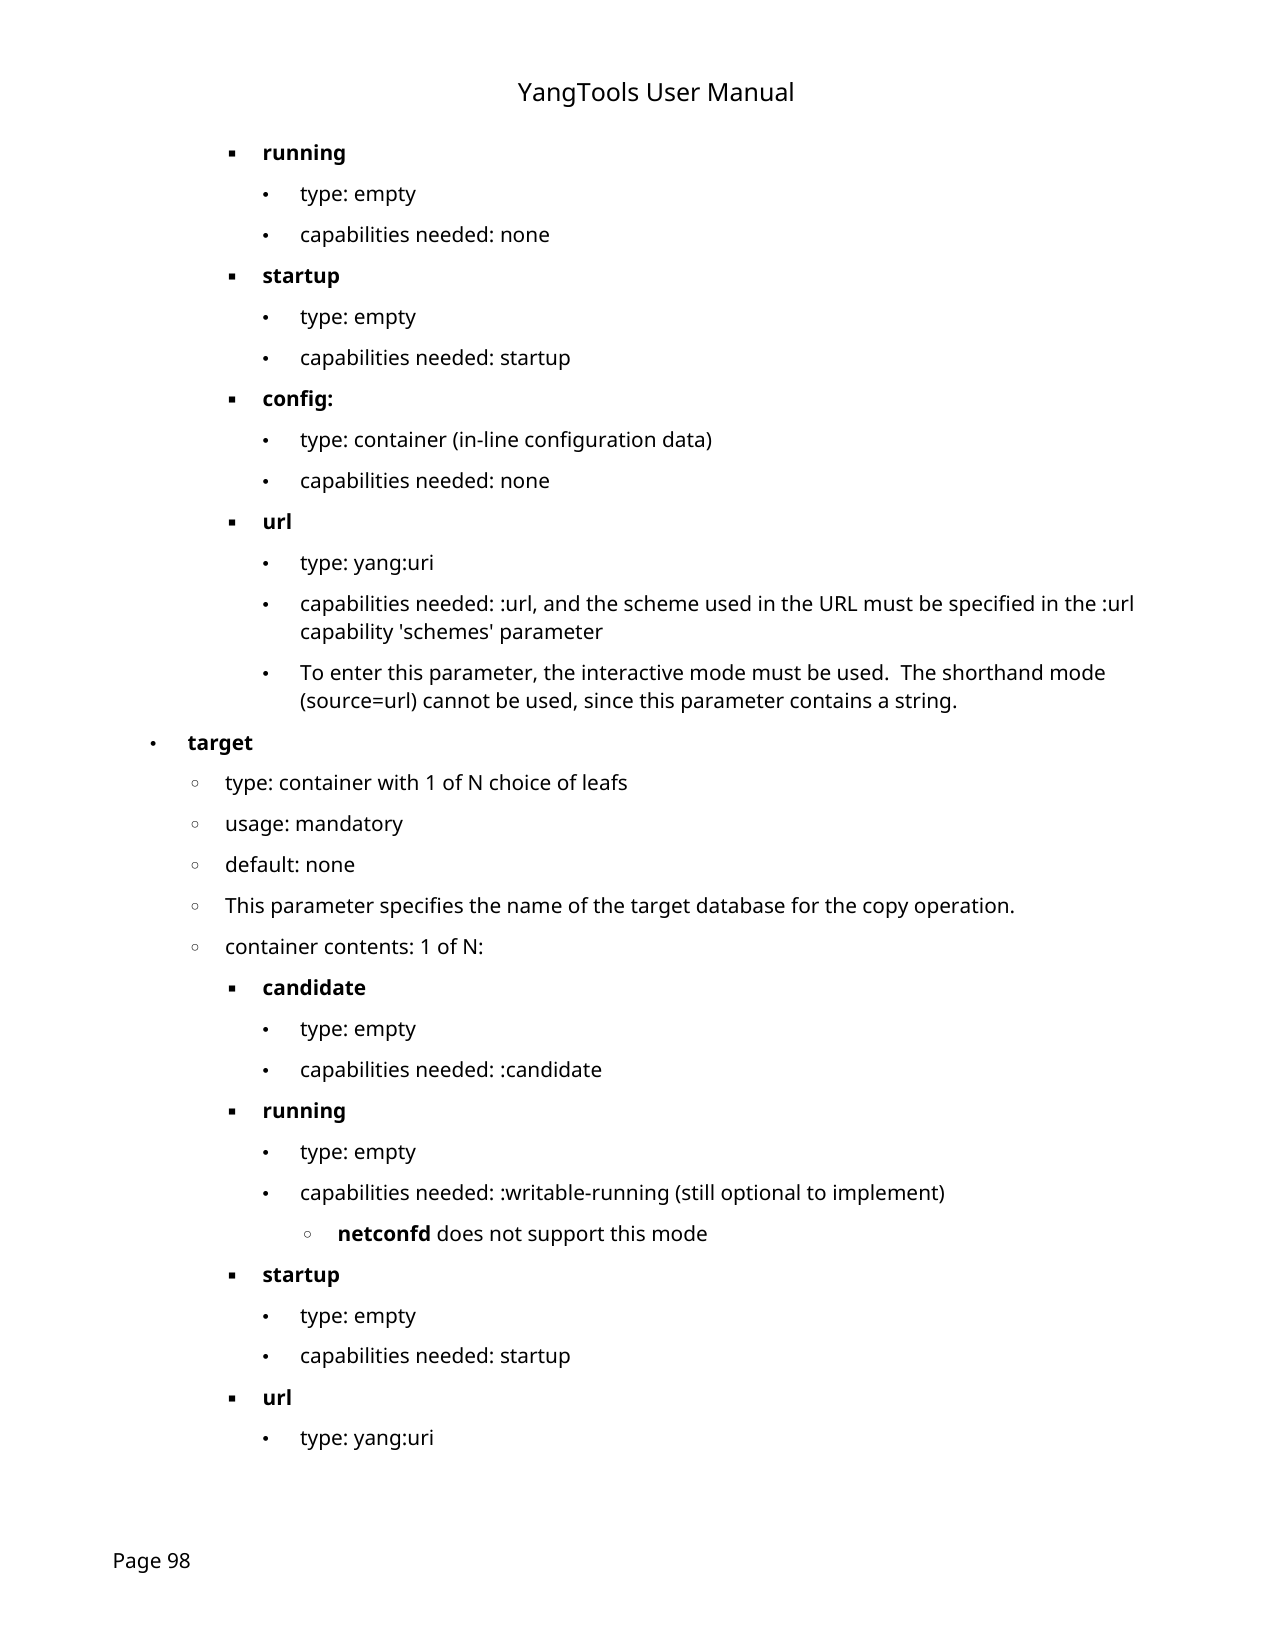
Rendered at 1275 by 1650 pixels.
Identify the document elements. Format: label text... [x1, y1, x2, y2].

list type: empty [262, 1301, 1200, 1329]
list capabilities needed: startup [262, 343, 1200, 372]
list url [225, 1383, 1200, 1411]
list To enter this parameter, the interactive mode must be used. The shorthand mode (source=url) cannot be used, since this parameter contains a string. [262, 658, 1200, 715]
list capabilities needed: :candidate [262, 1055, 1200, 1083]
list This parameter specifies the name of the target database for the copy operation. [187, 891, 1200, 920]
list type: yang:uri [262, 1423, 1200, 1452]
list candidate [225, 973, 1200, 1002]
list type: empty [262, 179, 1200, 208]
list type: yang:uri [262, 548, 1200, 576]
list default: none [187, 850, 1200, 879]
list running [225, 1096, 1200, 1124]
list startup [225, 261, 1200, 290]
list type: empty [262, 1137, 1200, 1165]
list type: empty [262, 1014, 1200, 1043]
list type: container (in-line configuration data) [262, 425, 1200, 453]
list running [225, 138, 1200, 167]
list type: container with 1 of N choice of leafs [187, 768, 1200, 797]
list netconfd does not support this mode [300, 1219, 1200, 1247]
list capabilities needed: none [262, 220, 1200, 249]
list type: empty [262, 302, 1200, 331]
list capabilities needed: startup [262, 1342, 1200, 1370]
list usage: mandatory [187, 809, 1200, 838]
list capabilities needed: none [262, 466, 1200, 494]
list container contents: 1 of N: [187, 932, 1200, 961]
list capabilities needed: :url, and the scheme used in the URL must be specified in the :url capability 'schemes' parameter [262, 589, 1200, 646]
list target [150, 728, 1200, 756]
list startup [225, 1260, 1200, 1288]
list config: [225, 384, 1200, 413]
list url [225, 507, 1200, 535]
list capabilities needed: :writable-running (still optional to implement) [262, 1178, 1200, 1206]
